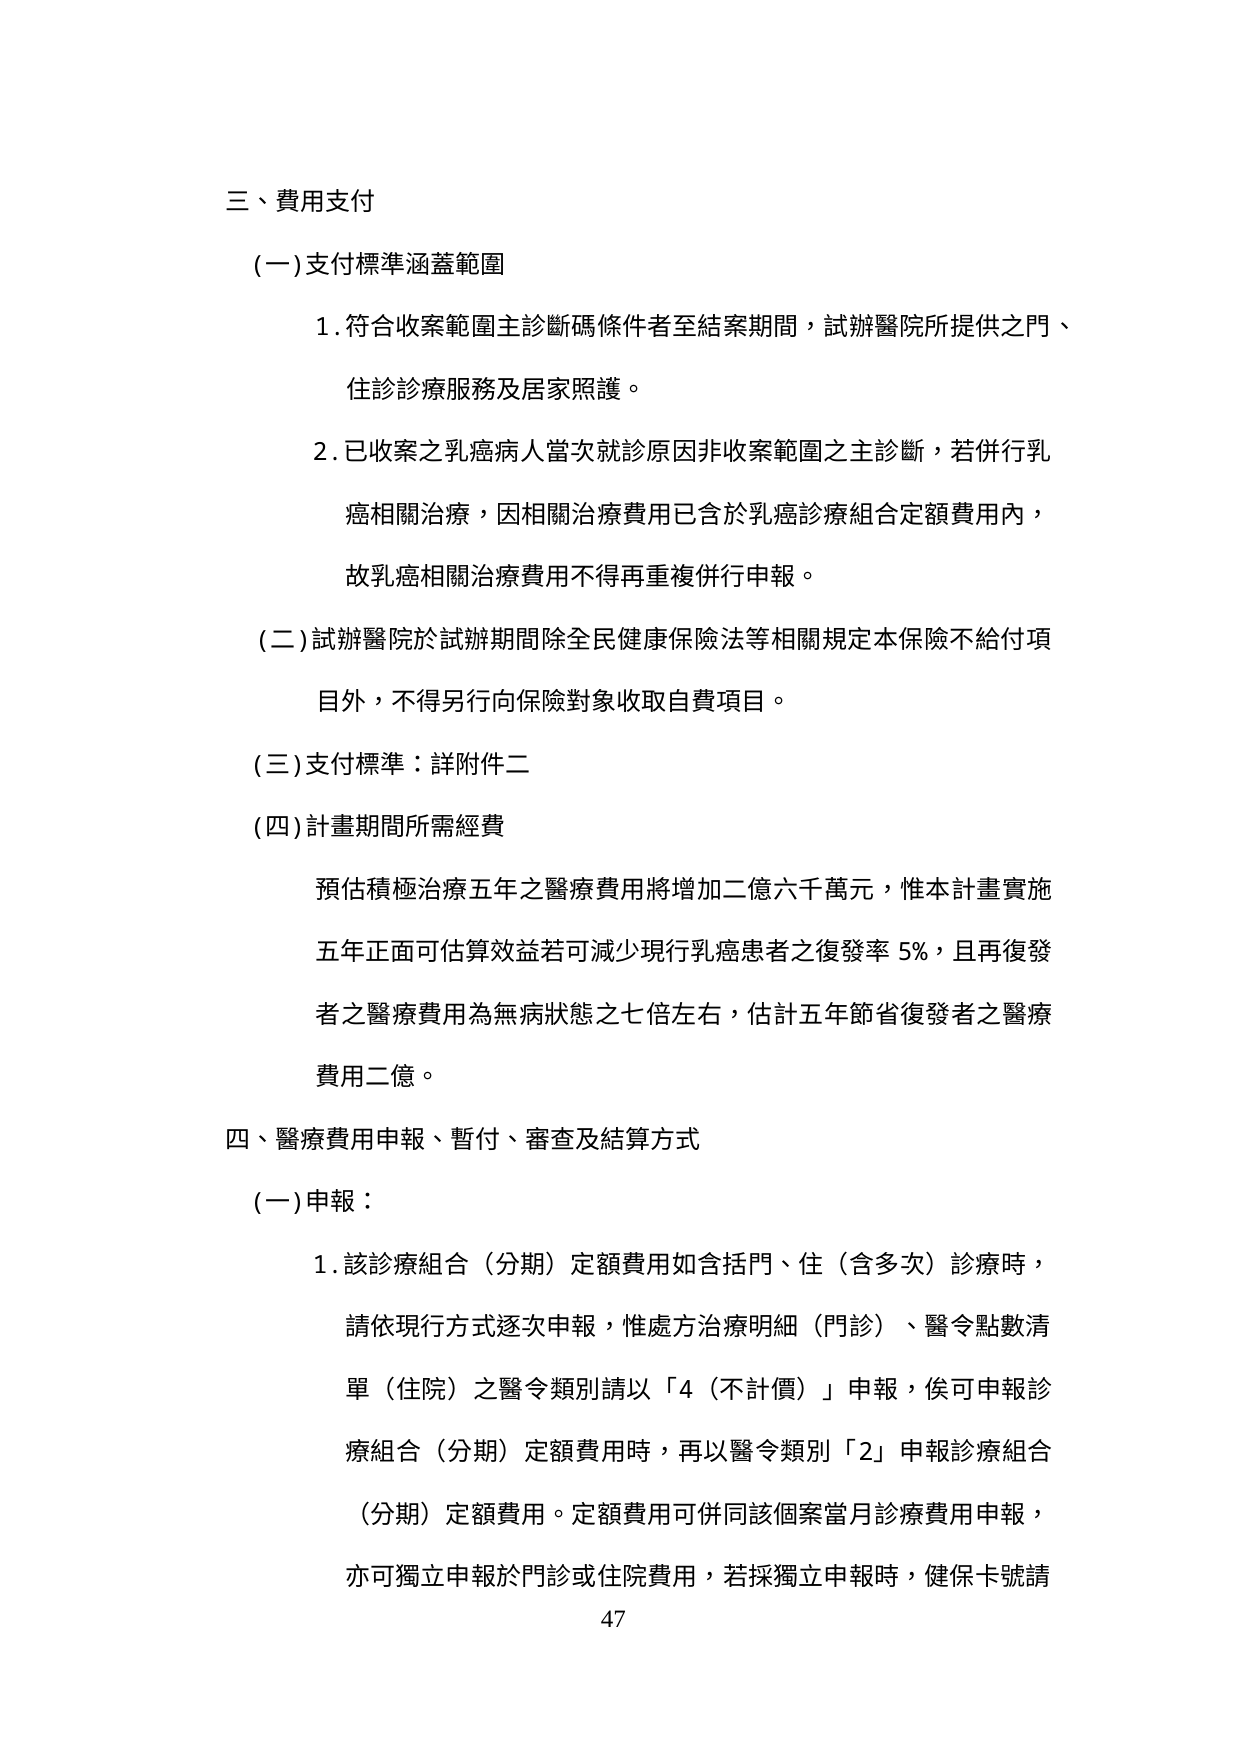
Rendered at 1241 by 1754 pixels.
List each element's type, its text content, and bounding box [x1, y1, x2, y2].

text 三、費用支付 [225, 158, 1053, 221]
text (一)支付標準涵蓋範圍 [250, 221, 1053, 283]
text 四、醫療費用申報、暫付、審查及結算方式 [225, 1096, 1053, 1158]
text (三)支付標準：詳附件二 [250, 721, 1053, 783]
text 預估積極治療五年之醫療費用將增加二億六千萬元，惟本計畫實施五年正面可估算效益若可減少現行乳癌患者之復發率5%，且再復發者之醫療費用為無病狀態之七倍左右，估計五年節省復發者之醫療費用二億。 [316, 846, 1053, 1096]
text (一)申報： [250, 1158, 1053, 1221]
text (四)計畫期間所需經費 [250, 783, 1053, 846]
text 1.符合收案範圍主診斷碼條件者至結案期間，試辦醫院所提供之門、住診診療服務及居家照護。 [314, 283, 1053, 408]
text 2.已收案之乳癌病人當次就診原因非收案範圍之主診斷，若併行乳癌相關治療，因相關治療費用已含於乳癌診療組合定額費用內，故乳癌相關治療費用不得再重複併行申報。 [312, 408, 1053, 596]
text 1.該診療組合（分期）定額費用如含括門、住（含多次）診療時，請依現行方式逐次申報，惟處方治療明細（門診）、醫令點數清單（住院）之醫令類別請以「4（不計價）」申報，俟可申報診療組合（分期）定額費用時，再以醫令類別「2」申報診療組合（分期）定額費用。定額費用可併同該個案當月診療費用申報，亦可獨立申報於門診或住院費用，若採獨立申報時，健保卡號請 [312, 1221, 1053, 1596]
text (二)試辦醫院於試辦期間除全民健康保險法等相關規定本保險不給付項目外，不得另行向保險對象收取自費項目。 [255, 596, 1053, 721]
